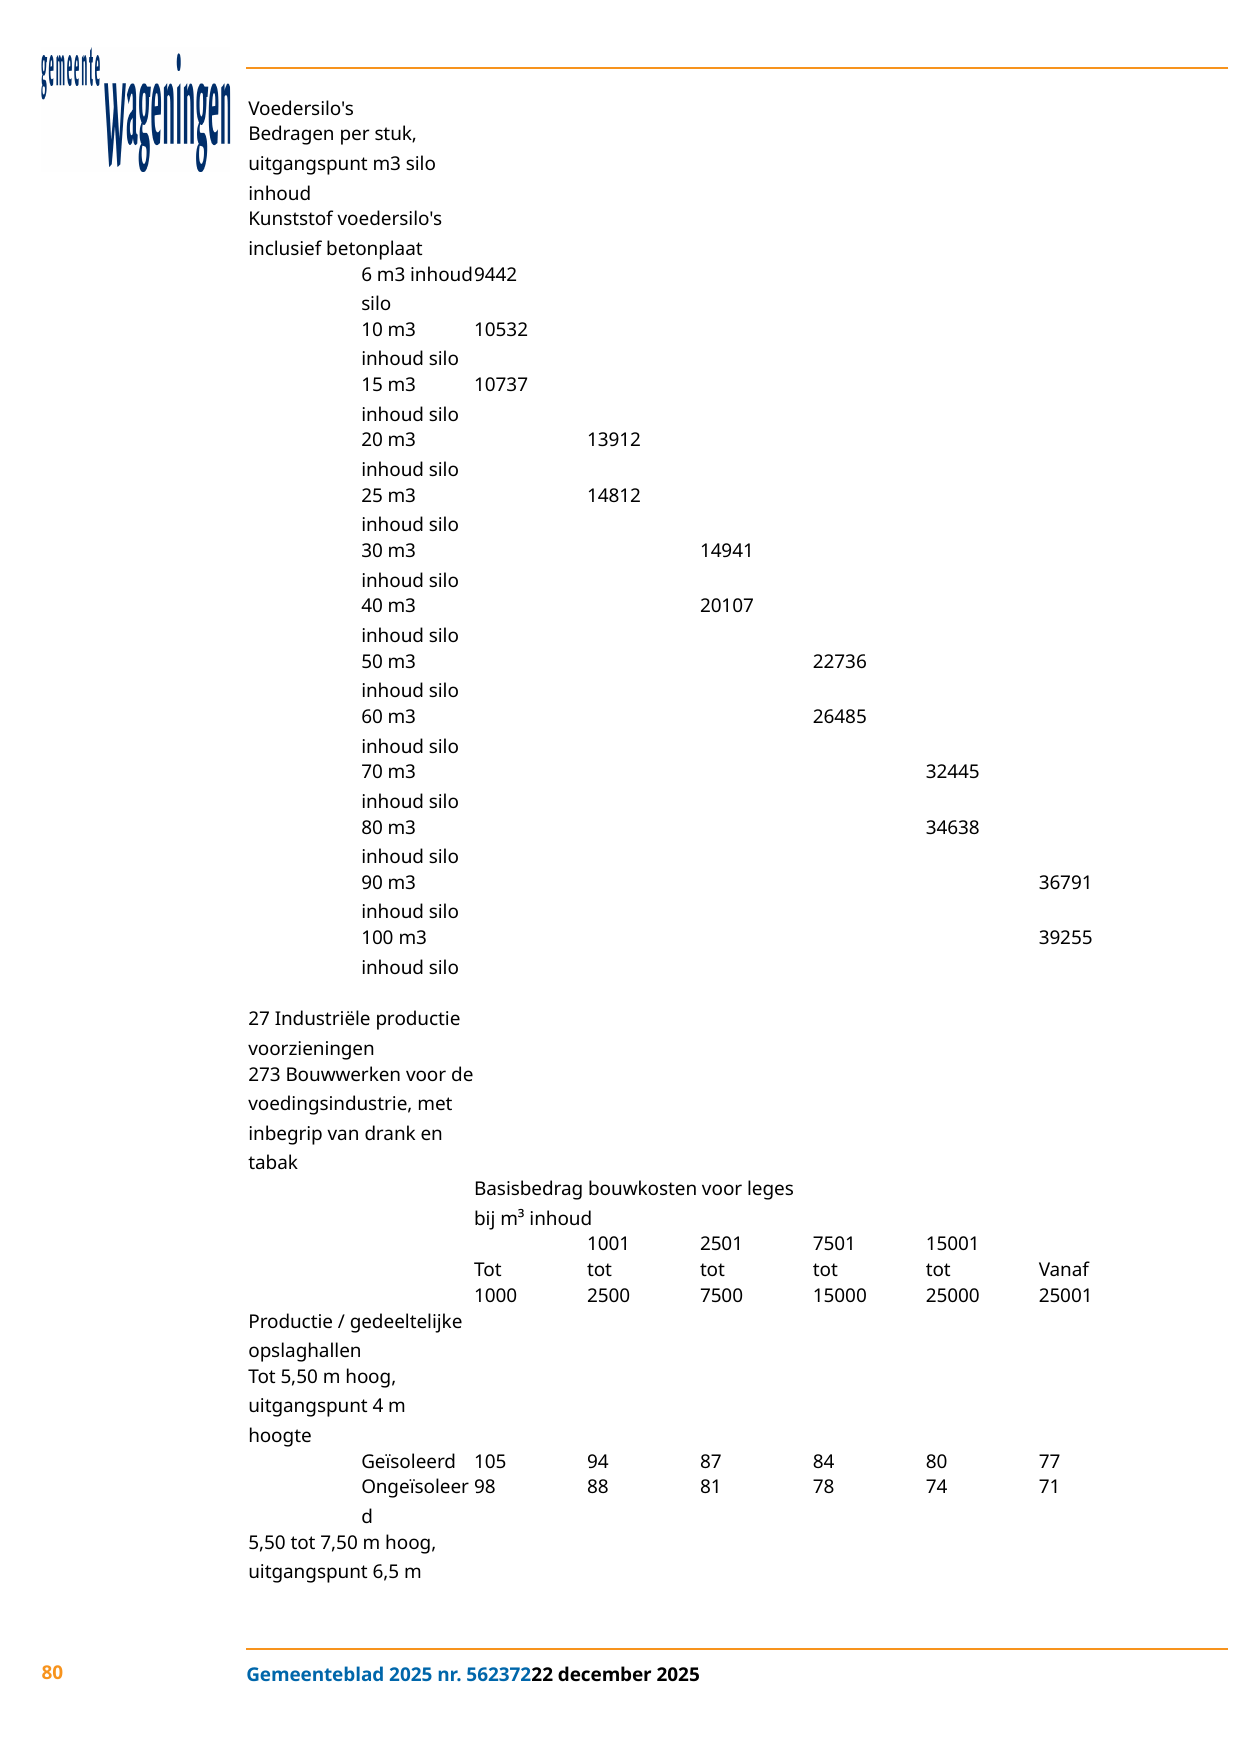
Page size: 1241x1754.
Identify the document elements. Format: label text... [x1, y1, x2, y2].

table_cell tot [587, 1256, 700, 1282]
table_cell 15000 [813, 1282, 926, 1308]
table_cell [813, 925, 926, 980]
table_cell [926, 482, 1038, 537]
table_cell 25001 [1039, 1282, 1152, 1308]
table_cell [926, 427, 1038, 482]
table_cell [1039, 205, 1152, 261]
table_cell [926, 1175, 1038, 1231]
table_cell 80 m3 inhoud silo [361, 814, 474, 869]
table_cell [587, 703, 700, 758]
table_cell [474, 869, 587, 924]
table_cell [813, 593, 926, 648]
table_cell 14941 [700, 537, 813, 593]
table_cell [587, 759, 700, 814]
table_cell 7500 [700, 1282, 813, 1308]
table_cell [587, 925, 700, 980]
table_cell Productie / gedeeltelijke opslaghallen [248, 1308, 474, 1363]
table_cell [813, 482, 926, 537]
table_cell 2500 [587, 1282, 700, 1308]
table_cell [1039, 980, 1152, 1006]
table_cell 15 m3 inhoud silo [361, 371, 474, 427]
table_cell [926, 261, 1038, 316]
table_cell [700, 980, 813, 1006]
table_cell [813, 1006, 926, 1061]
table_cell 10532 [474, 316, 587, 371]
table_cell [587, 648, 700, 703]
table_cell 1000 [474, 1282, 587, 1308]
table_cell 13912 [587, 427, 700, 482]
table_cell [926, 95, 1038, 121]
table_cell 81 [700, 1474, 813, 1529]
table_cell [248, 482, 361, 537]
table_cell [248, 316, 361, 371]
table_cell [1039, 1231, 1152, 1256]
table_cell 40 m3 inhoud silo [361, 593, 474, 648]
table_cell 60 m3 inhoud silo [361, 703, 474, 758]
table_cell 34638 [926, 814, 1038, 869]
table_cell [926, 121, 1038, 205]
table_cell 25 m3 inhoud silo [361, 482, 474, 537]
table_cell [926, 371, 1038, 427]
table_cell [813, 980, 926, 1006]
table_cell 80 [926, 1448, 1038, 1474]
table_cell 77 [1039, 1448, 1152, 1474]
table_cell [474, 205, 587, 261]
table_cell [587, 869, 700, 924]
table_cell [474, 703, 587, 758]
table_cell [587, 121, 700, 205]
table_cell 273 Bouwwerken voor de voedingsindustrie, met inbegrip van drank en tabak [248, 1061, 474, 1175]
table_cell [813, 121, 926, 205]
table_cell [587, 1308, 700, 1363]
table_cell [248, 371, 361, 427]
table_cell 105 [474, 1448, 587, 1474]
table_cell [248, 759, 361, 814]
table_cell [813, 427, 926, 482]
table_cell 20107 [700, 593, 813, 648]
table_cell 30 m3 inhoud silo [361, 537, 474, 593]
table_cell [700, 1308, 813, 1363]
table_cell Kunststof voedersilo's inclusief betonplaat [248, 205, 474, 261]
table_cell 71 [1039, 1474, 1152, 1529]
table_cell [474, 593, 587, 648]
table_cell [700, 1529, 813, 1584]
table_cell [587, 980, 700, 1006]
table_cell [926, 205, 1038, 261]
table_cell [474, 121, 587, 205]
table_cell [361, 1175, 474, 1231]
table_cell [248, 537, 361, 593]
table_cell Vanaf [1039, 1256, 1152, 1282]
table_cell [248, 593, 361, 648]
table_cell Bedragen per stuk, uitgangspunt m3 silo inhoud [248, 121, 474, 205]
table_cell [813, 1363, 926, 1448]
table_cell [248, 925, 361, 980]
table_cell [926, 703, 1038, 758]
table_cell [474, 95, 587, 121]
table_cell [1039, 1308, 1152, 1363]
table_cell 74 [926, 1474, 1038, 1529]
table_cell [813, 759, 926, 814]
table_cell [474, 427, 587, 482]
table_cell 20 m3 inhoud silo [361, 427, 474, 482]
table_cell [700, 814, 813, 869]
table_cell [1039, 1175, 1152, 1231]
table_cell 9442 [474, 261, 587, 316]
table_cell [1039, 759, 1152, 814]
table_cell 10 m3 inhoud silo [361, 316, 474, 371]
table_cell [926, 980, 1038, 1006]
table_cell [813, 869, 926, 924]
table_cell [926, 925, 1038, 980]
table_cell [813, 1061, 926, 1175]
table_cell [813, 316, 926, 371]
table_cell [1039, 261, 1152, 316]
table_cell [700, 261, 813, 316]
table_cell [474, 1529, 587, 1584]
table_cell [248, 261, 361, 316]
table_cell [926, 1529, 1038, 1584]
table_cell [1039, 482, 1152, 537]
table_cell [248, 1231, 361, 1256]
table_cell [926, 648, 1038, 703]
table_cell tot [813, 1256, 926, 1282]
table_cell [1039, 1006, 1152, 1061]
table_cell [700, 205, 813, 261]
table_cell [1039, 537, 1152, 593]
table_cell [248, 1256, 361, 1282]
table_cell Tot 5,50 m hoog, uitgangspunt 4 m hoogte [248, 1363, 474, 1448]
table_cell [587, 1006, 700, 1061]
table_cell [361, 980, 474, 1006]
table_cell [700, 648, 813, 703]
table_cell Geïsoleerd [361, 1448, 474, 1474]
table_cell [700, 121, 813, 205]
table_cell [587, 95, 700, 121]
table_cell [1039, 1061, 1152, 1175]
table_cell 90 m3 inhoud silo [361, 869, 474, 924]
table_cell 22736 [813, 648, 926, 703]
table_cell [248, 980, 361, 1006]
table_cell [700, 316, 813, 371]
table_cell [361, 1256, 474, 1282]
table_cell 84 [813, 1448, 926, 1474]
table_cell 14812 [587, 482, 700, 537]
table_cell [587, 1061, 700, 1175]
table_cell [700, 427, 813, 482]
table_cell [700, 925, 813, 980]
table_cell [926, 537, 1038, 593]
table_cell [813, 1308, 926, 1363]
table_cell [1039, 1529, 1152, 1584]
table_cell 32445 [926, 759, 1038, 814]
table_cell [587, 593, 700, 648]
table_cell [474, 925, 587, 980]
table_cell [474, 1006, 587, 1061]
table_cell 94 [587, 1448, 700, 1474]
table_cell [474, 980, 587, 1006]
table_cell [248, 1175, 361, 1231]
table_cell [813, 1529, 926, 1584]
table_cell [1039, 648, 1152, 703]
table_cell 78 [813, 1474, 926, 1529]
table_cell [361, 1231, 474, 1256]
table_cell [1039, 427, 1152, 482]
table_cell [587, 1363, 700, 1448]
table_cell [587, 371, 700, 427]
table_cell [474, 537, 587, 593]
table_cell [700, 1006, 813, 1061]
table_cell [700, 1061, 813, 1175]
table_cell 87 [700, 1448, 813, 1474]
table_cell 25000 [926, 1282, 1038, 1308]
table_cell 1001 [587, 1231, 700, 1256]
table_cell 88 [587, 1474, 700, 1529]
table_cell [1039, 371, 1152, 427]
table_cell [926, 316, 1038, 371]
table_cell [813, 371, 926, 427]
table_cell [813, 1175, 926, 1231]
table_cell 50 m3 inhoud silo [361, 648, 474, 703]
picture [41, 47, 231, 172]
table_cell 7501 [813, 1231, 926, 1256]
table_cell [248, 427, 361, 482]
table_cell [700, 703, 813, 758]
table_cell [1039, 95, 1152, 121]
table_cell 6 m3 inhoud silo [361, 261, 474, 316]
table_cell [926, 869, 1038, 924]
table_cell 5,50 tot 7,50 m hoog, uitgangspunt 6,5 m [248, 1529, 474, 1584]
table_cell 27 Industriële productie voorzieningen [248, 1006, 474, 1061]
table_cell [700, 482, 813, 537]
table_cell 98 [474, 1474, 587, 1529]
table_cell [1039, 814, 1152, 869]
table_cell [587, 261, 700, 316]
table_cell [248, 1474, 361, 1529]
table_cell [248, 1282, 361, 1308]
table_cell [361, 1282, 474, 1308]
table_cell 26485 [813, 703, 926, 758]
table_cell [813, 95, 926, 121]
table_cell 15001 [926, 1231, 1038, 1256]
table_cell [587, 1529, 700, 1584]
table_cell [474, 1308, 587, 1363]
table_cell [248, 648, 361, 703]
table_cell 36791 [1039, 869, 1152, 924]
table_cell [248, 869, 361, 924]
table_cell [1039, 703, 1152, 758]
table_cell 2501 [700, 1231, 813, 1256]
table_cell tot [700, 1256, 813, 1282]
table_cell Basisbedrag bouwkosten voor leges bij m³ inhoud [474, 1175, 813, 1231]
table_cell [587, 537, 700, 593]
table_cell tot [926, 1256, 1038, 1282]
table_cell [1039, 1363, 1152, 1448]
table_cell [248, 1448, 361, 1474]
table_cell [474, 814, 587, 869]
table_cell [700, 1363, 813, 1448]
table_cell [700, 95, 813, 121]
table_cell [926, 593, 1038, 648]
table_cell [813, 537, 926, 593]
table_cell [813, 814, 926, 869]
table_cell [700, 869, 813, 924]
table_cell [587, 316, 700, 371]
table_cell [926, 1061, 1038, 1175]
table_cell [587, 205, 700, 261]
table_cell [474, 1231, 587, 1256]
table_cell 10737 [474, 371, 587, 427]
table_cell [813, 205, 926, 261]
table_cell 70 m3 inhoud silo [361, 759, 474, 814]
table_cell [587, 814, 700, 869]
table_cell [474, 648, 587, 703]
table_cell [474, 482, 587, 537]
table_cell [926, 1308, 1038, 1363]
table_cell [926, 1006, 1038, 1061]
table_cell [474, 759, 587, 814]
table_cell 39255 [1039, 925, 1152, 980]
table_cell [474, 1061, 587, 1175]
table_cell [248, 703, 361, 758]
table_cell [1039, 316, 1152, 371]
table_cell [813, 261, 926, 316]
table_cell Voedersilo's [248, 95, 361, 121]
table_cell [248, 814, 361, 869]
table_cell [361, 95, 474, 121]
table_cell 100 m3 inhoud silo [361, 925, 474, 980]
table_cell [926, 1363, 1038, 1448]
table_cell [700, 759, 813, 814]
table_cell [1039, 121, 1152, 205]
table_cell [700, 371, 813, 427]
table_cell [474, 1363, 587, 1448]
table_cell Ongeïsoleerd [361, 1474, 474, 1529]
table_cell [1039, 593, 1152, 648]
table_cell Tot [474, 1256, 587, 1282]
